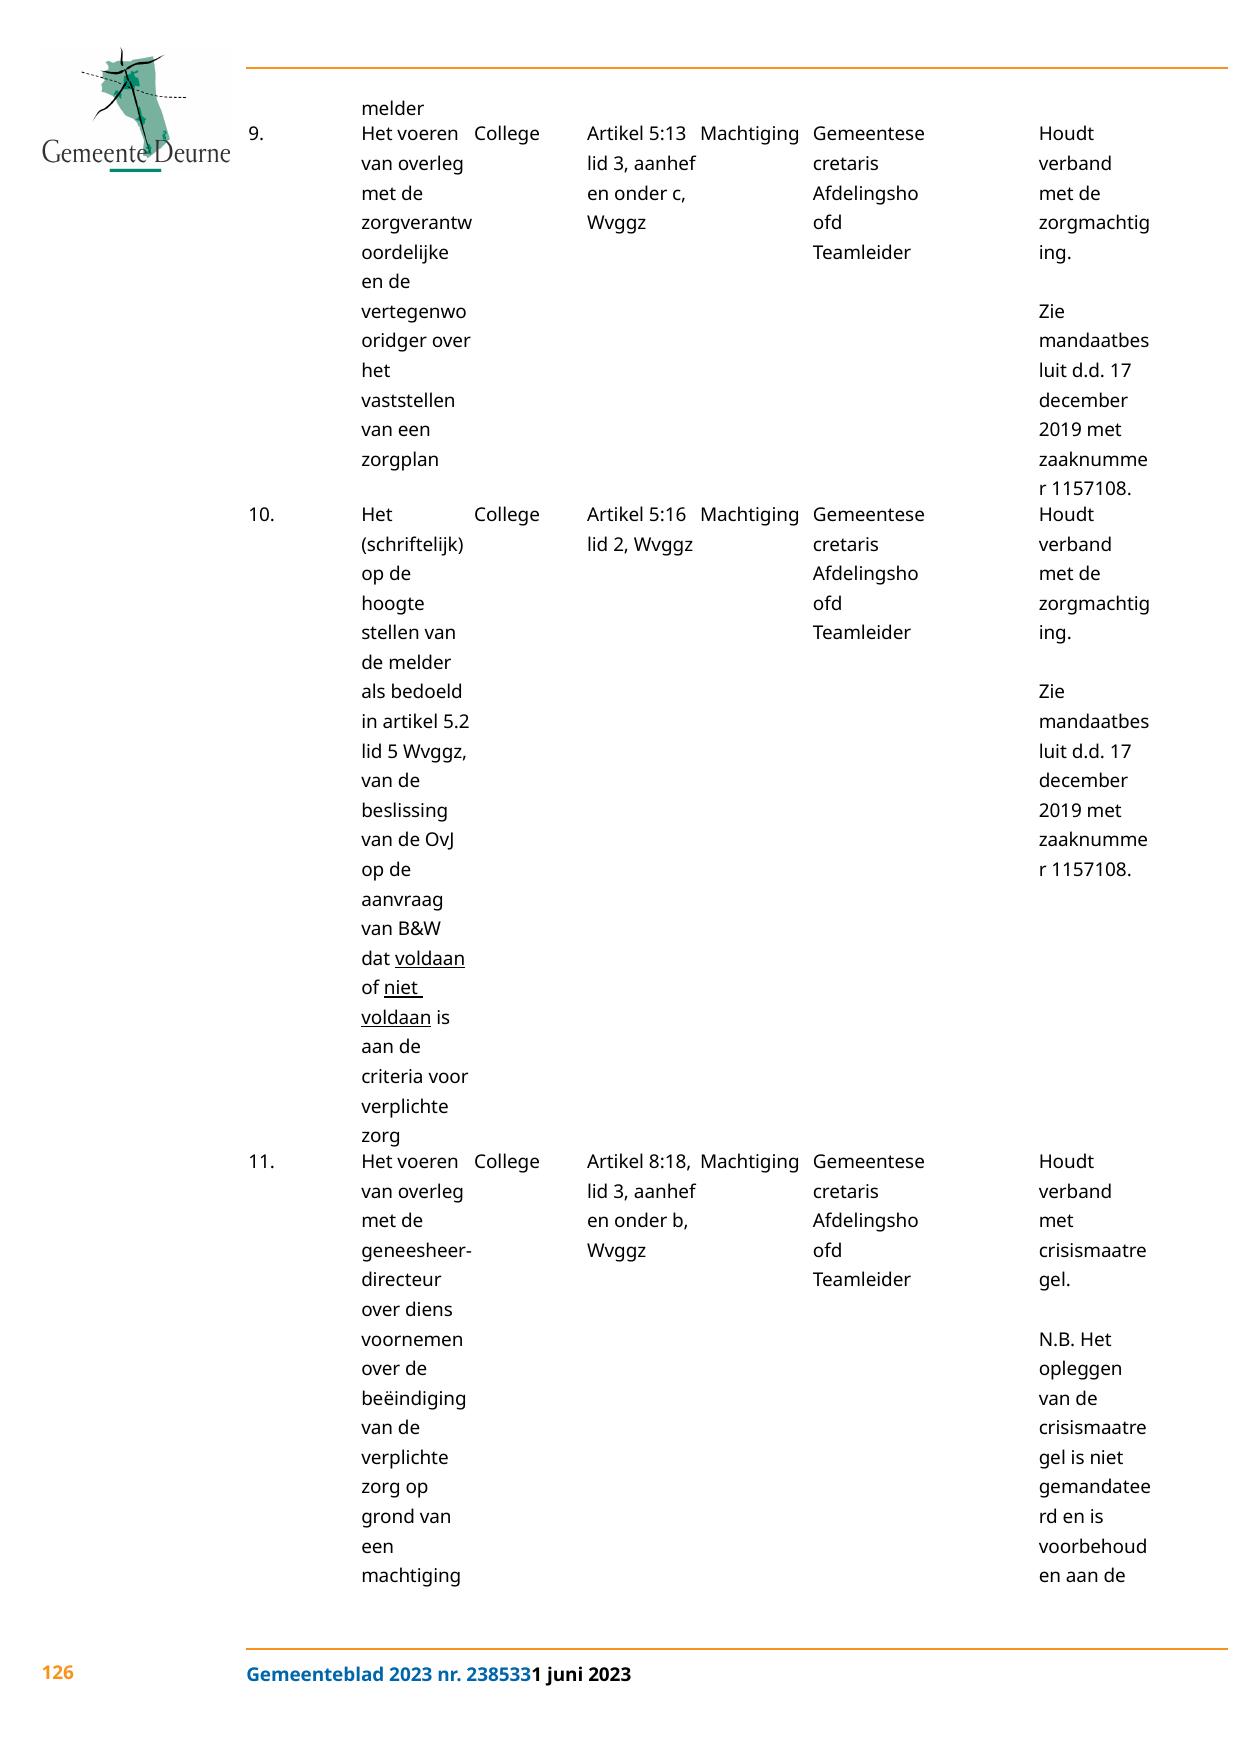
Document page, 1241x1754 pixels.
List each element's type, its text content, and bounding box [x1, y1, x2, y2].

table_cell [1039, 95, 1152, 121]
table_cell [926, 501, 1038, 1148]
table_cell Machtiging [700, 1148, 813, 1588]
table_cell Houdt verband met de zorgmachtiging. Zie mandaatbesluit d.d. 17 december 2019 met zaaknummer 1157108. [1039, 501, 1152, 1148]
table_cell Artikel 5:16 lid 2, Wvggz [587, 501, 700, 1148]
table_cell 10. [248, 501, 361, 1148]
table_cell College [474, 1148, 587, 1588]
table_cell Het (schriftelijk) op de hoogte stellen van de melder als bedoeld in artikel 5.2 lid 5 Wvggz, van de beslissing van de OvJ op de aanvraag van B&W dat voldaan of niet voldaan is aan de criteria voor verplichte zorg [361, 501, 474, 1148]
table_cell Het voeren van overleg met de zorgverantwoordelijke en de vertegenwooridger over het vaststellen van een zorgplan [361, 121, 474, 501]
table_cell [587, 95, 700, 121]
table_cell Artikel 8:18, lid 3, aanhef en onder b, Wvggz [587, 1148, 700, 1588]
table_cell College [474, 121, 587, 501]
table_cell [700, 95, 813, 121]
table_cell Gemeentesecretaris Afdelingshoofd Teamleider [813, 501, 926, 1148]
table_cell Machtiging [700, 501, 813, 1148]
table_cell [926, 121, 1038, 501]
table_cell Het voeren van overleg met de geneesheer-directeur over diens voornemen over de beëindiging van de verplichte zorg op grond van een machtiging [361, 1148, 474, 1588]
table_cell Gemeentesecretaris Afdelingshoofd Teamleider [813, 121, 926, 501]
table_cell [248, 95, 361, 121]
table_cell [813, 95, 926, 121]
table_cell Houdt verband met crisismaatregel. N.B. Het opleggen van de crisismaatregel is niet gemandateerd en is voorbehouden aan de [1039, 1148, 1152, 1588]
table_cell Artikel 5:13 lid 3, aanhef en onder c, Wvggz [587, 121, 700, 501]
table_cell [926, 95, 1038, 121]
table_cell [926, 1148, 1038, 1588]
table_cell Machtiging [700, 121, 813, 501]
picture [41, 47, 231, 172]
table_cell 9. [248, 121, 361, 501]
table_cell melder [361, 95, 474, 121]
table_cell [474, 95, 587, 121]
table_cell Gemeentesecretaris Afdelingshoofd Teamleider [813, 1148, 926, 1588]
table_cell Houdt verband met de zorgmachtiging. Zie mandaatbesluit d.d. 17 december 2019 met zaaknummer 1157108. [1039, 121, 1152, 501]
table_cell 11. [248, 1148, 361, 1588]
table_cell College [474, 501, 587, 1148]
